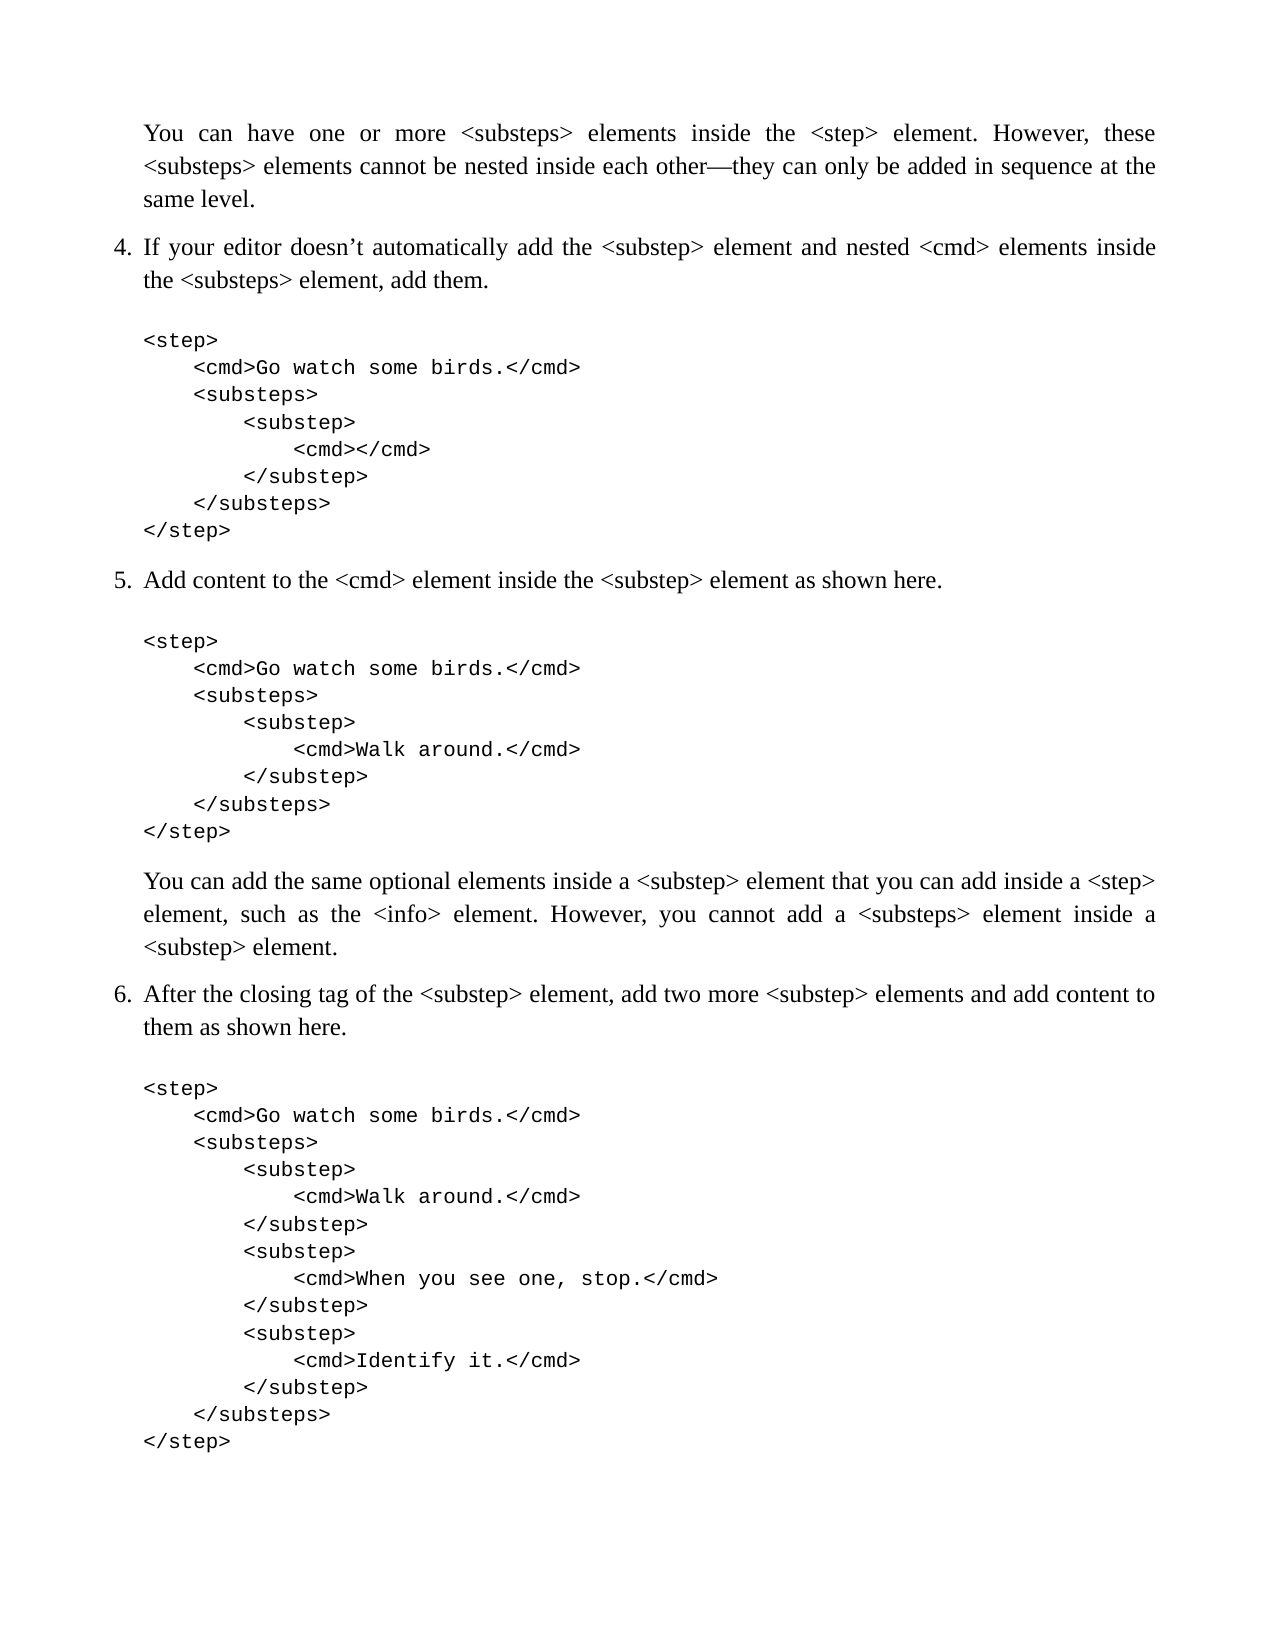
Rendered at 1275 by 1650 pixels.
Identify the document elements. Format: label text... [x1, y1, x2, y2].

list If your editor doesn’t automatically add the <substep> element and nested <cmd> elements inside the <substeps> element, add them. [118, 232, 1157, 293]
list <step> <cmd>Go watch some birds.</cmd> <substeps> <substep> <cmd></cmd> </substep> </substeps> </step> [118, 330, 1157, 544]
list Add content to the <cmd> element inside the <substep> element as shown here. [118, 565, 1157, 594]
list You can add the same optional elements inside a <substep> element that you can add inside a <step> element, such as the <info> element. However, you cannot add a <substeps> element inside a <substep> element. [118, 866, 1157, 961]
list <step> <cmd>Go watch some birds.</cmd> <substeps> <substep> <cmd>Walk around.</cmd> </substep> <substep> <cmd>When you see one, stop.</cmd> </substep> <substep> <cmd>Identify it.</cmd> </substep> </substeps> </step> [118, 1078, 1157, 1455]
list You can have one or more <substeps> elements inside the <step> element. However, these <substeps> elements cannot be nested inside each other—they can only be added in sequence at the same level. [118, 118, 1157, 213]
list After the closing tag of the <substep> element, add two more <substep> elements and add content to them as shown here. [118, 979, 1157, 1041]
list <step> <cmd>Go watch some birds.</cmd> <substeps> <substep> <cmd>Walk around.</cmd> </substep> </substeps> </step> [118, 631, 1157, 844]
